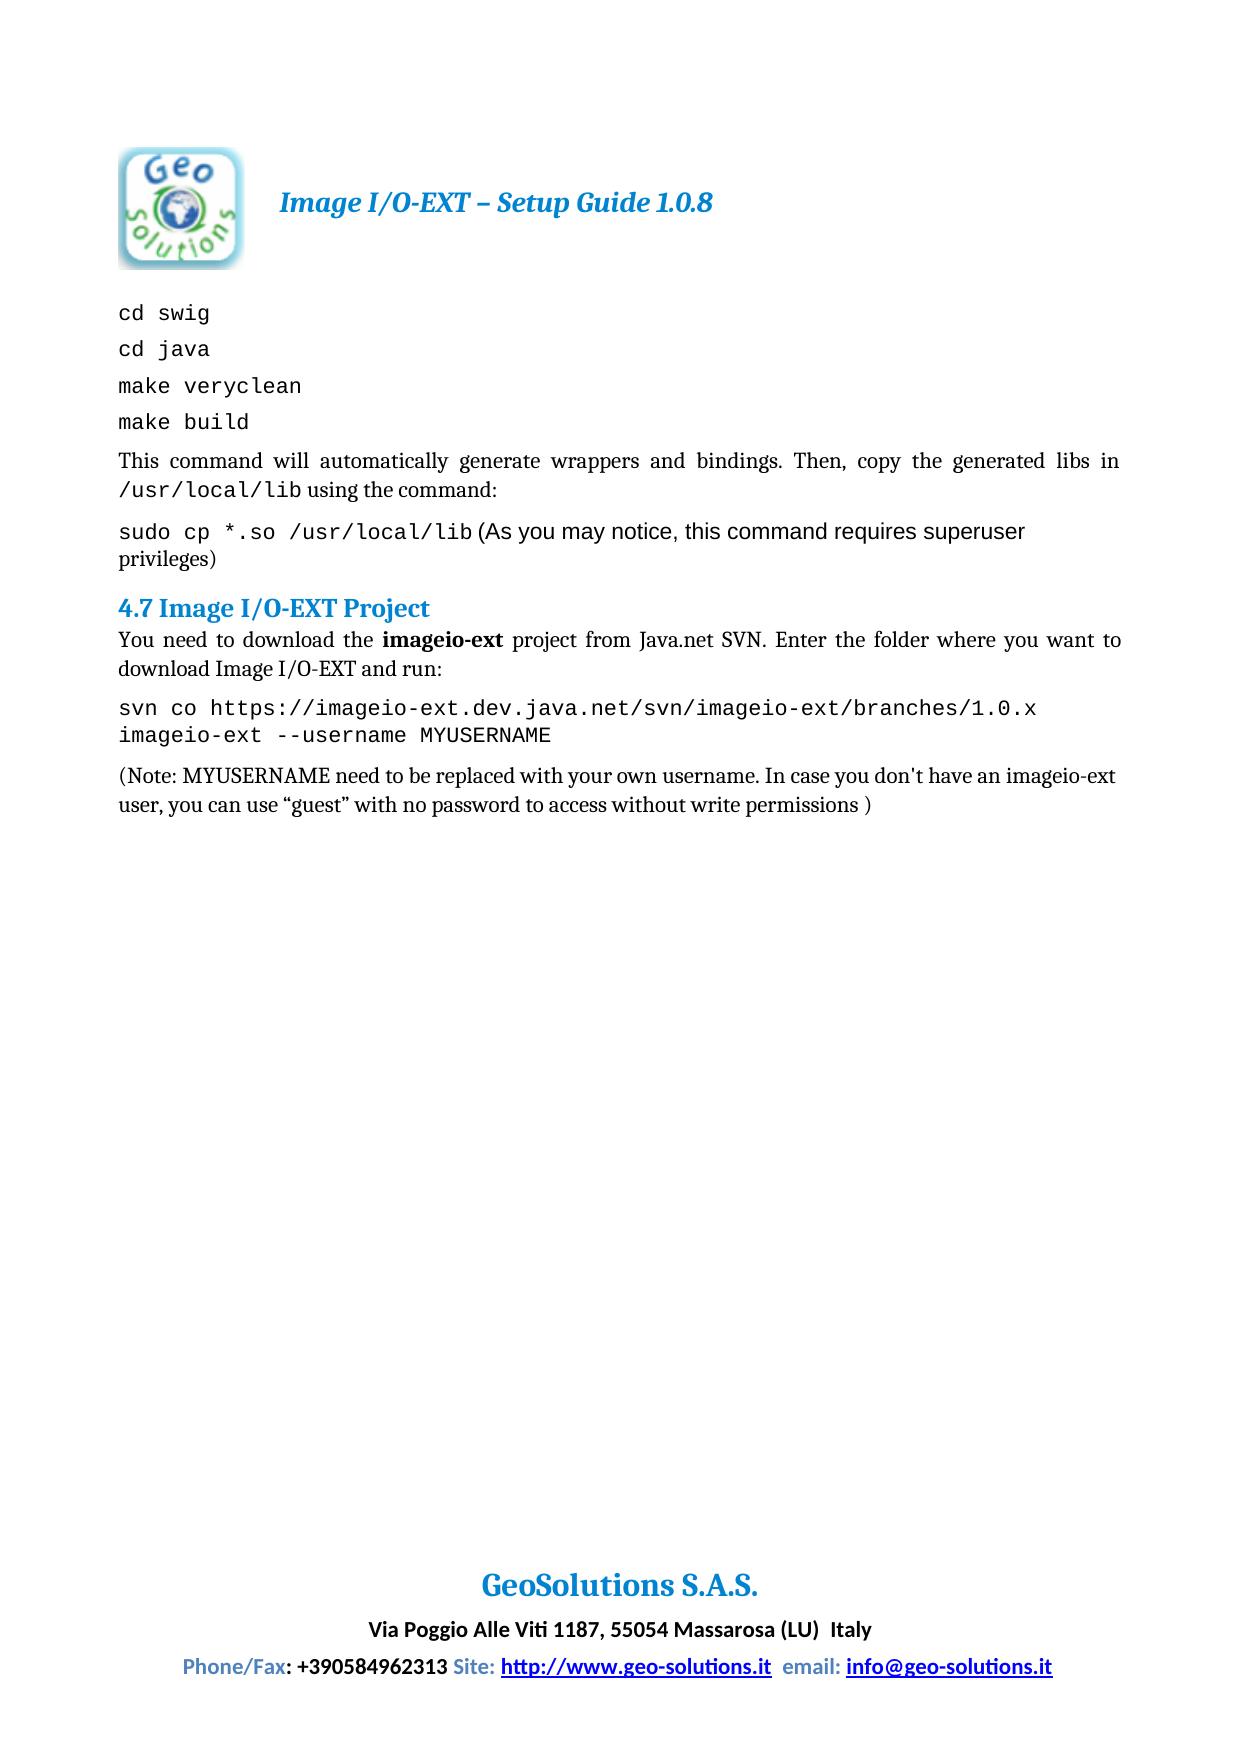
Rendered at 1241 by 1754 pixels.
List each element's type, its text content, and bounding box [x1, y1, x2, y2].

text This command will automatically generate wrappers and bindings. Then, copy the generated libs in /usr/local/lib using the command: [118, 448, 1122, 504]
text make build [118, 411, 1122, 436]
text cd swig [118, 302, 1122, 326]
text You need to download the imageio-ext project from Java.net SVN. Enter the folder where you want to download Image I/O-EXT and run: [118, 627, 1122, 682]
text svn co https://imageio-ext.dev.java.net/svn/imageio-ext/branches/1.0.x imageio-ext --username MYUSERNAME [118, 697, 1122, 749]
text cd java [118, 338, 1122, 363]
text (Note: MYUSERNAME need to be replaced with your own username. In case you don't have an imageio-ext user, you can use “guest” with no password to access without write permissions ) [118, 763, 1122, 818]
subtitle Image I/O-EXT Project [118, 593, 1122, 624]
text make veryclean [118, 375, 1122, 399]
picture [118, 147, 245, 270]
text sudo cp *.so /usr/local/lib (As you may notice, this command requires superuser privileges) [118, 518, 1122, 572]
